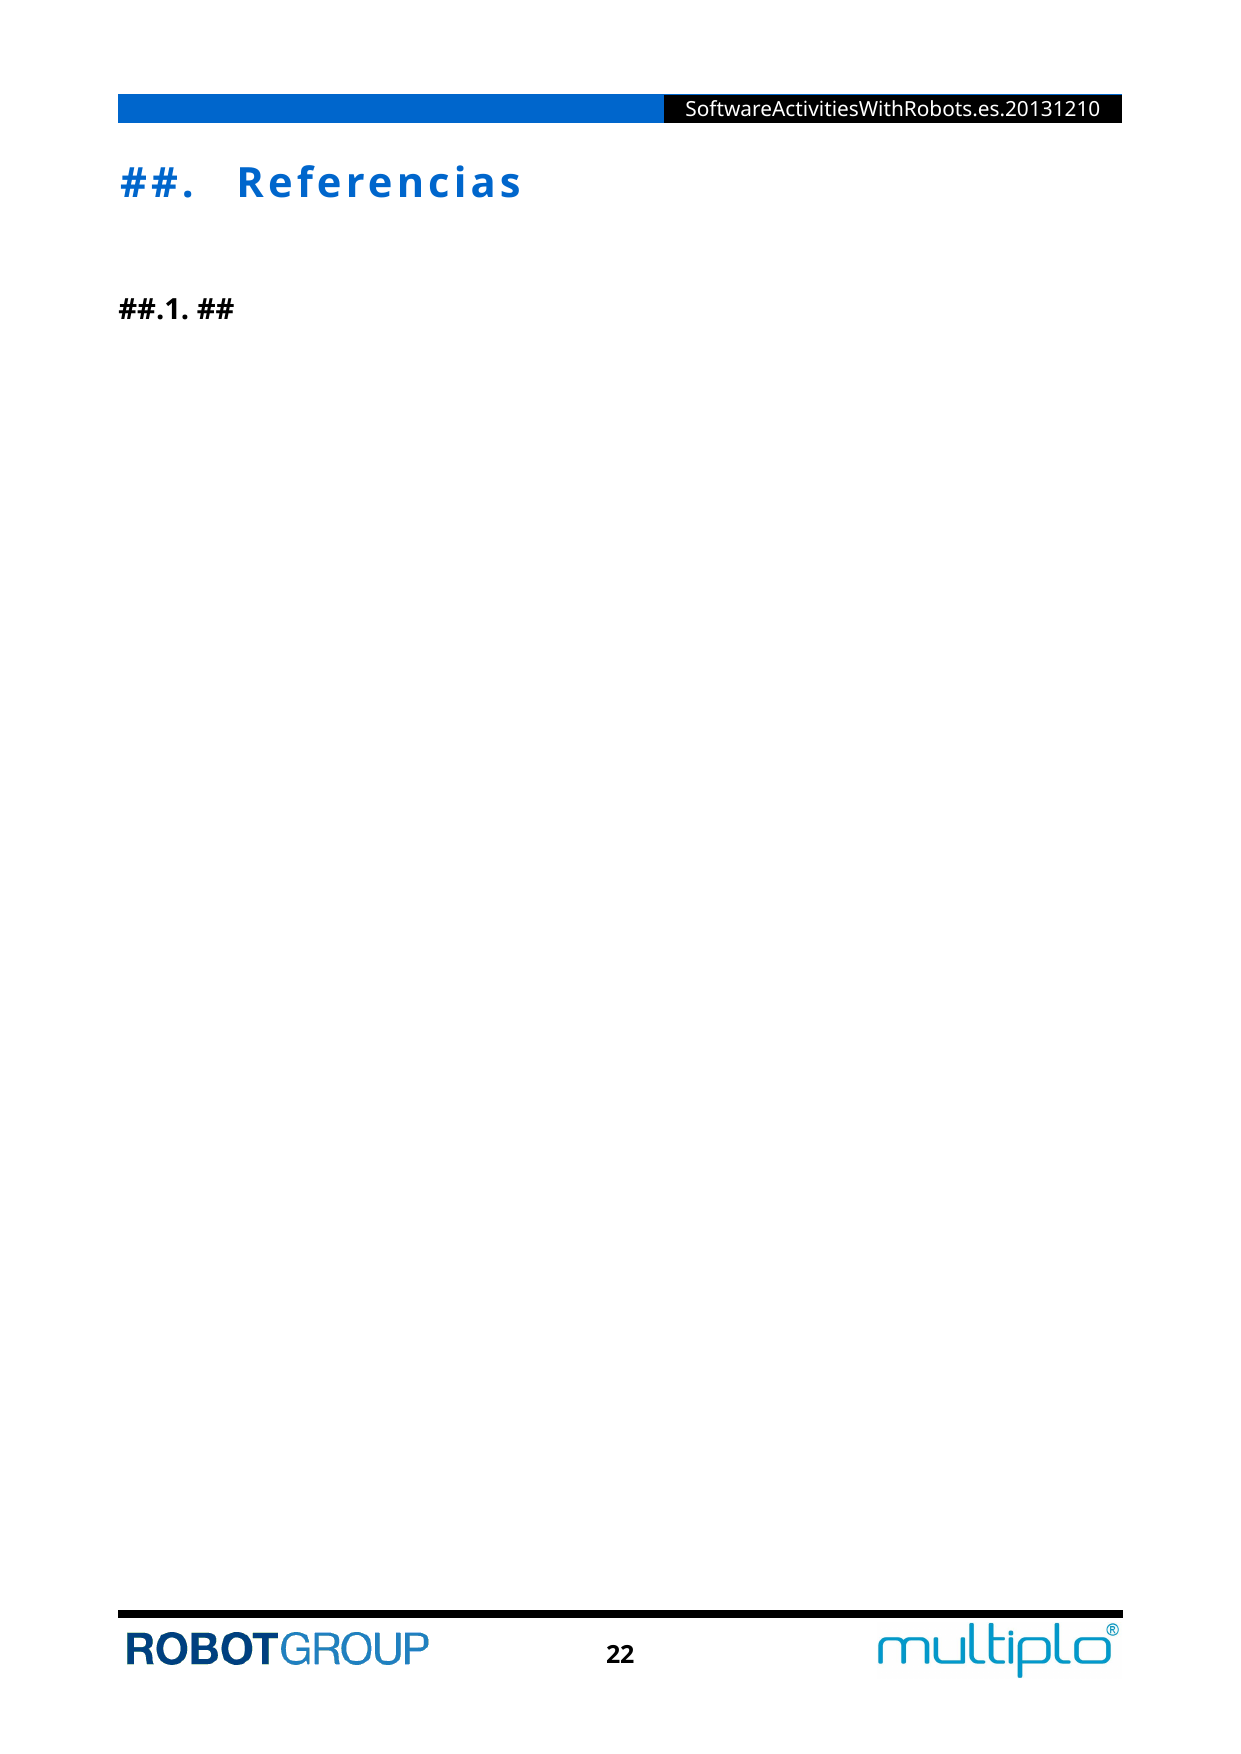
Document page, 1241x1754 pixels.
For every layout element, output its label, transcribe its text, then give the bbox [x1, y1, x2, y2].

text ##.1. ## [118, 289, 1122, 328]
text ##. Referencias [120, 152, 1122, 209]
picture [118, 1622, 434, 1673]
picture [877, 1622, 1123, 1679]
